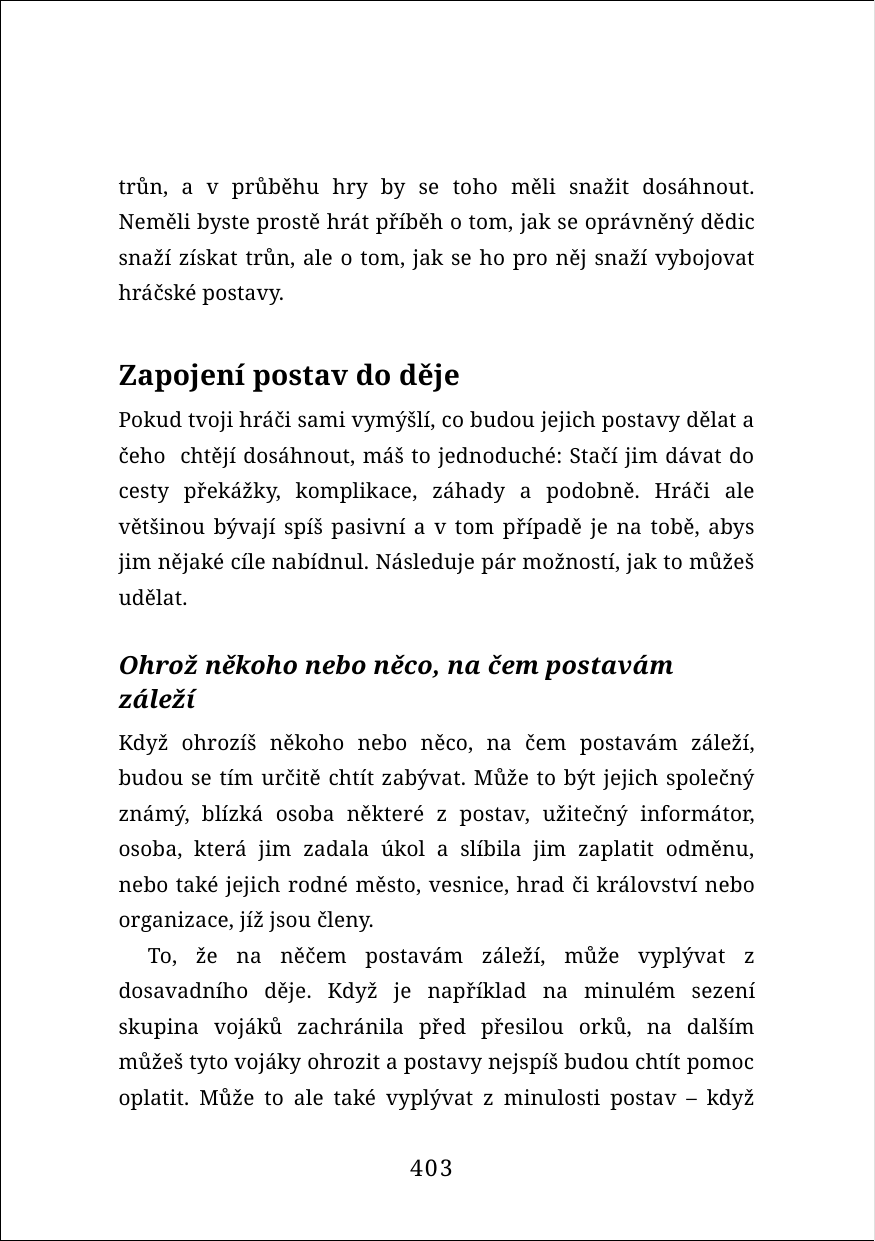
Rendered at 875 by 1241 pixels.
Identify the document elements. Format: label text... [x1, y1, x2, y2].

text Když ohrozíš někoho nebo něco, na čem postavám záleží, budou se tím určitě chtít zabývat. Může to být jejich společný známý, blízká osoba některé z postav, užitečný informátor, osoba, která jim zadala úkol a slíbila jim zaplatit odměnu, nebo také jejich rodné město, vesnice, hrad či království nebo organizace, jíž jsou členy. To, že na něčem postavám záleží, může vyplývat z dosavadního děje. Když je například na minulém sezení skupina vojáků zachránila před přesilou orků, na dalším můžeš tyto vojáky ohrozit a postavy nejspíš budou chtít pomoc oplatit. Může to ale také vyplývat z minulosti postav – když [118, 728, 756, 1111]
subtitle Ohrož někoho nebo něco, na čem postavám záleží [118, 648, 756, 716]
text trůn, a v průběhu hry by se toho měli snažit dosáhnout. Neměli byste prostě hrát příběh o tom, jak se oprávněný dědic snaží získat trůn, ale o tom, jak se ho pro něj snaží vybojovat hráčské postavy. [118, 172, 756, 307]
subtitle Zapojení postav do děje [118, 355, 756, 393]
text Pokud tvoji hráči sami vymýšlí, co budou jejich postavy dělat a čeho chtějí dosáhnout, máš to jednoduché: Stačí jim dávat do cesty překážky, komplikace, záhady a podobně. Hráči ale většinou bývají spíš pasivní a v tom případě je na tobě, abys jim nějaké cíle nabídnul. Následuje pár možností, jak to můžeš udělat. [118, 405, 756, 611]
